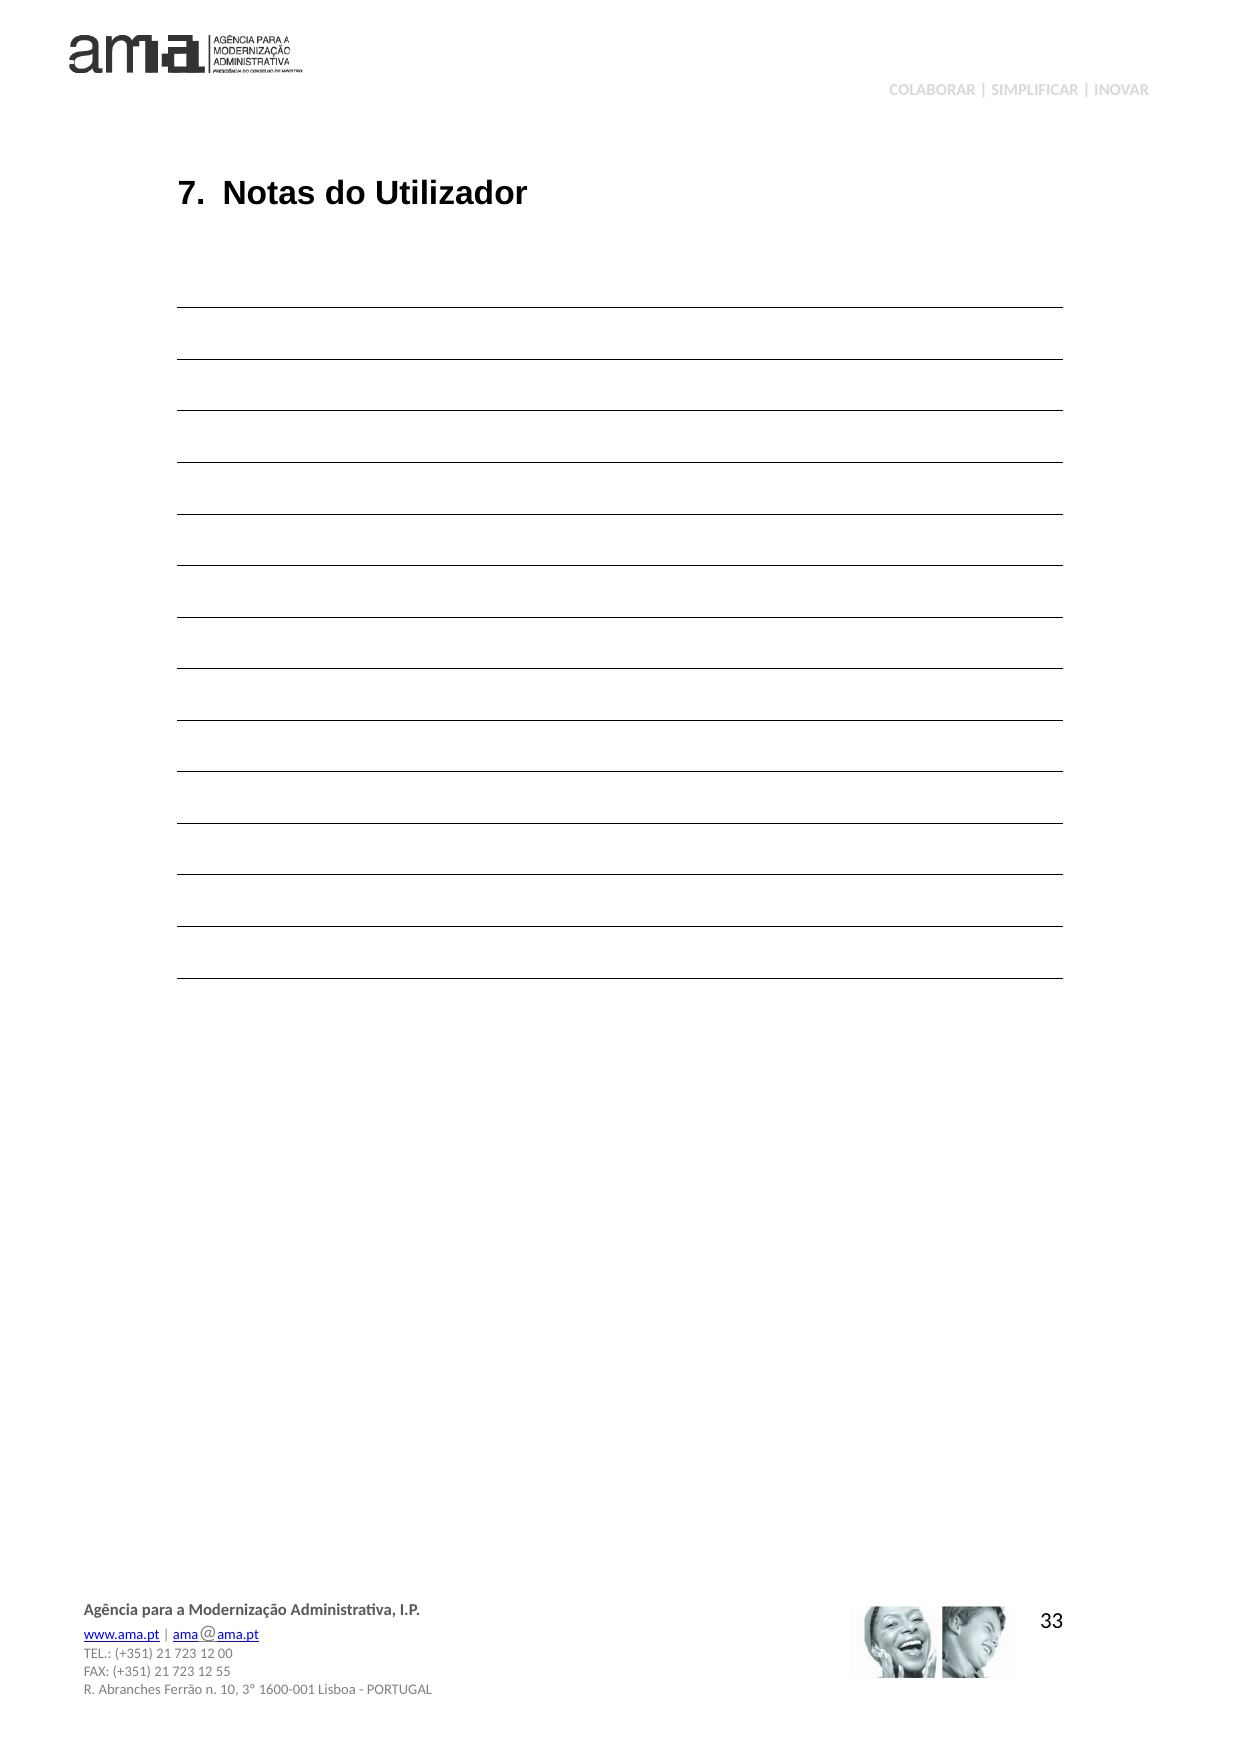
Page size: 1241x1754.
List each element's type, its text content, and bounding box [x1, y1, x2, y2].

picture [849, 1606, 1017, 1678]
subtitle Notas do Utilizador [177, 173, 1063, 211]
picture [69, 35, 303, 73]
